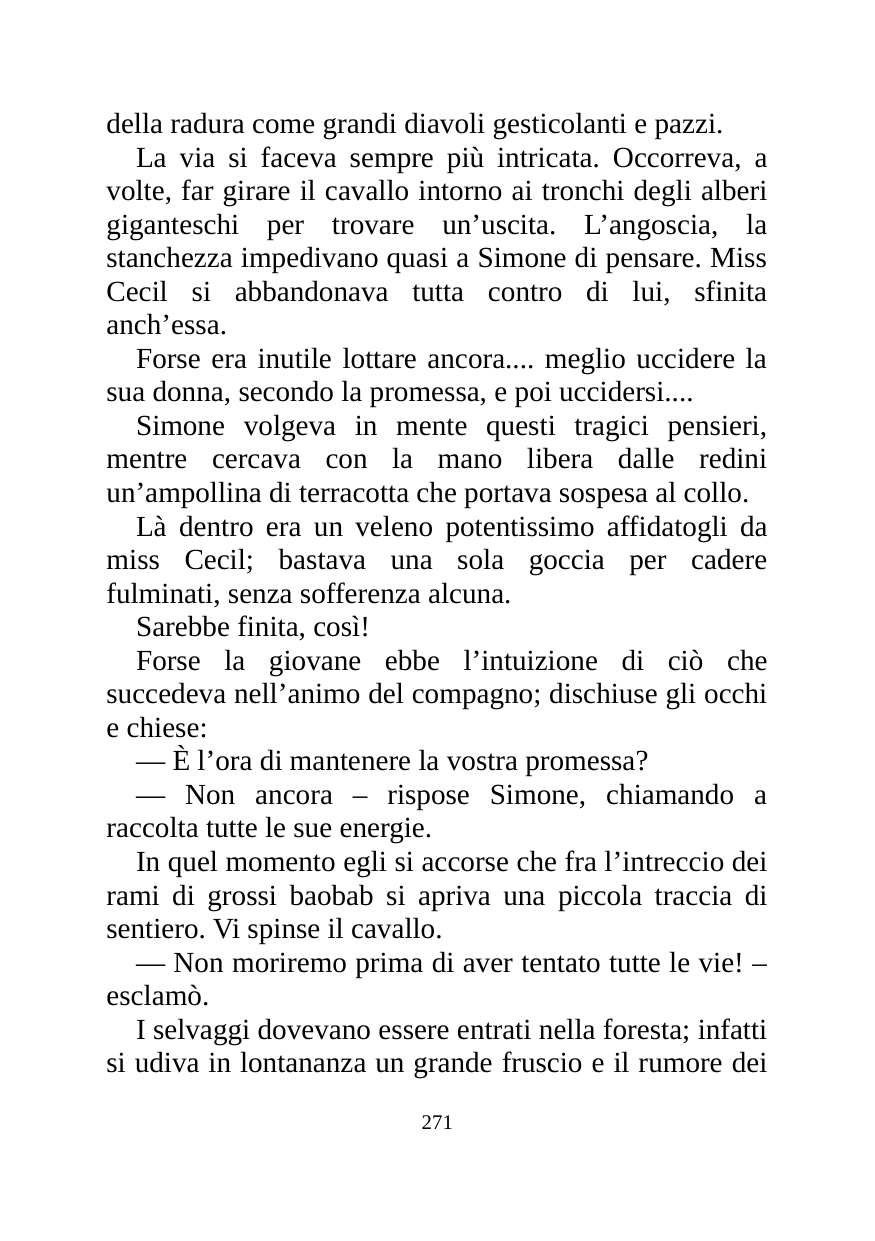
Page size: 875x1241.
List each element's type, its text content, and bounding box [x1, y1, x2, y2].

text — Non moriremo prima di aver tentato tutte le vie! – esclamò. [106, 945, 768, 1012]
text In quel momento egli si accorse che fra l’intreccio dei rami di grossi baobab si apriva una piccola traccia di sentiero. Vi spinse il cavallo. [106, 844, 768, 945]
text Simone volgeva in mente questi tragici pensieri, mentre cercava con la mano libera dalle redini un’ampollina di terracotta che portava sospesa al collo. [106, 408, 768, 509]
text — È l’ora di mantenere la vostra promessa? [106, 743, 768, 777]
text La via si faceva sempre più intricata. Occorreva, a volte, far girare il cavallo intorno ai tronchi degli alberi giganteschi per trovare un’uscita. L’angoscia, la stanchezza impedivano quasi a Simone di pensare. Miss Cecil si abbandonava tutta contro di lui, sfinita anch’essa. [106, 140, 768, 341]
text Là dentro era un veleno potentissimo affidatogli da miss Cecil; bastava una sola goccia per cadere fulminati, senza sofferenza alcuna. [106, 509, 768, 609]
text Forse era inutile lottare ancora.... meglio uccidere la sua donna, secondo la promessa, e poi uccidersi.... [106, 341, 768, 408]
text della radura come grandi diavoli gesticolanti e pazzi. [106, 106, 768, 140]
text — Non ancora – rispose Simone, chiamando a raccolta tutte le sue energie. [106, 777, 768, 844]
text I selvaggi dovevano essere entrati nella foresta; infatti si udiva in lontananza un grande fruscio e il rumore dei [106, 1012, 768, 1079]
text Forse la giovane ebbe l’intuizione di ciò che succedeva nell’animo del compagno; dischiuse gli occhi e chiese: [106, 643, 768, 743]
text Sarebbe finita, così! [106, 609, 768, 643]
